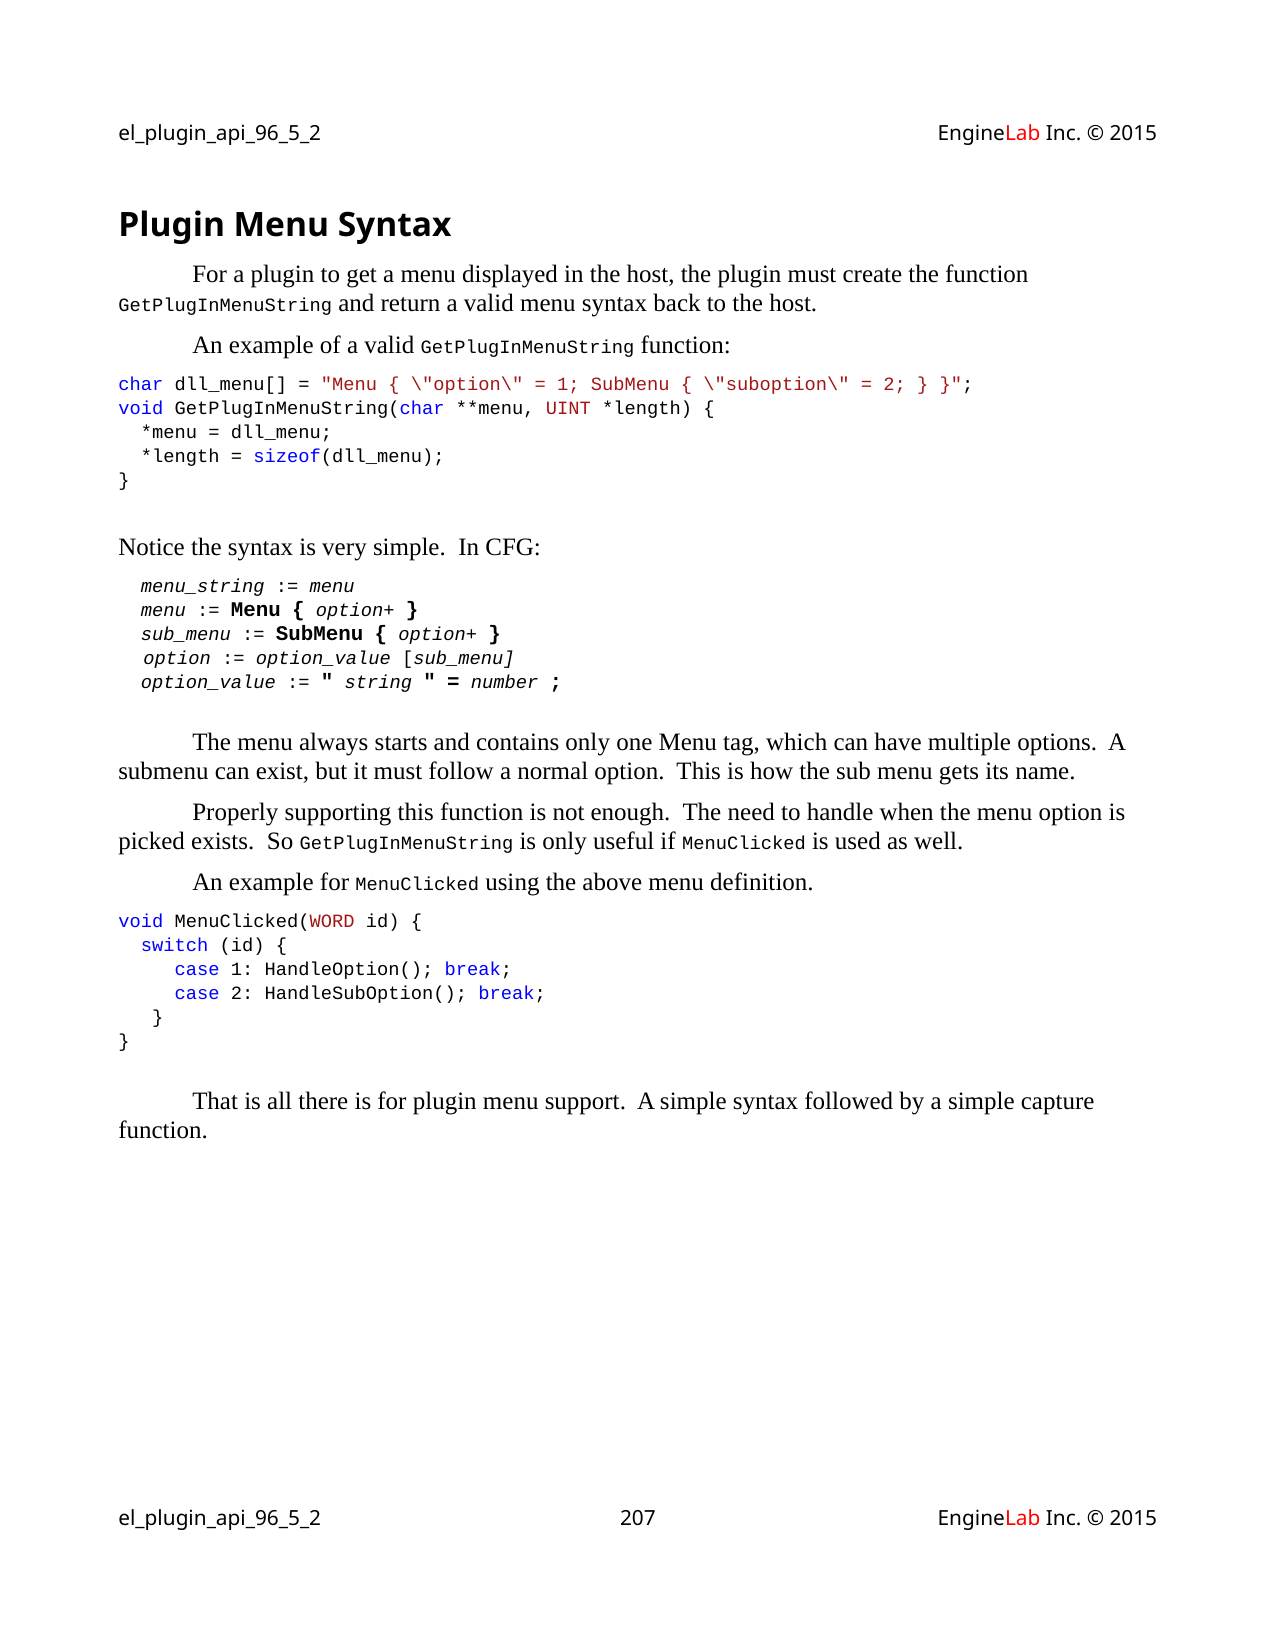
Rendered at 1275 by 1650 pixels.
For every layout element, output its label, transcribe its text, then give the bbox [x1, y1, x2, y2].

text sub_menu := SubMenu { option+ } [118, 621, 1157, 645]
text *length = sizeof(dll_menu); [118, 443, 1157, 467]
text option := option_value [sub_menu] [118, 645, 1157, 669]
text That is all there is for plugin menu support. A simple syntax followed by a simple capture function. [118, 1086, 1157, 1144]
text void GetPlugInMenuString(char **menu, UINT *length) { [118, 395, 1157, 419]
text menu_string := menu [118, 573, 1157, 597]
text } [118, 1028, 1157, 1052]
text *menu = dll_menu; [118, 419, 1157, 443]
text switch (id) { [118, 933, 1157, 957]
text For a plugin to get a menu displayed in the host, the plugin must create the function GetPlugInMenuString and return a valid menu syntax back to the host. [118, 259, 1157, 317]
text case 1: HandleOption(); break; [118, 957, 1157, 981]
text Notice the syntax is very simple. In CFG: [118, 532, 1157, 561]
text } [118, 467, 1157, 491]
text option_value := " string " = number ; [118, 669, 1157, 693]
text } [118, 1004, 1157, 1028]
text An example of a valid GetPlugInMenuString function: [118, 330, 1157, 359]
text Properly supporting this function is not enough. The need to handle when the menu option is picked exists. So GetPlugInMenuString is only useful if MenuClicked is used as well. [118, 797, 1157, 855]
text menu := Menu { option+ } [118, 597, 1157, 621]
text The menu always starts and contains only one Menu tag, which can have multiple options. A submenu can exist, but it must follow a normal option. This is how the sub menu gets its name. [118, 727, 1157, 784]
subtitle Plugin Menu Syntax [118, 201, 1157, 247]
text void MenuClicked(WORD id) { [118, 909, 1157, 933]
text An example for MenuClicked using the above menu definition. [118, 867, 1157, 896]
text case 2: HandleSubOption(); break; [118, 981, 1157, 1004]
text char dll_menu[] = "Menu { \"option\" = 1; SubMenu { \"suboption\" = 2; } }"; [118, 371, 1157, 395]
